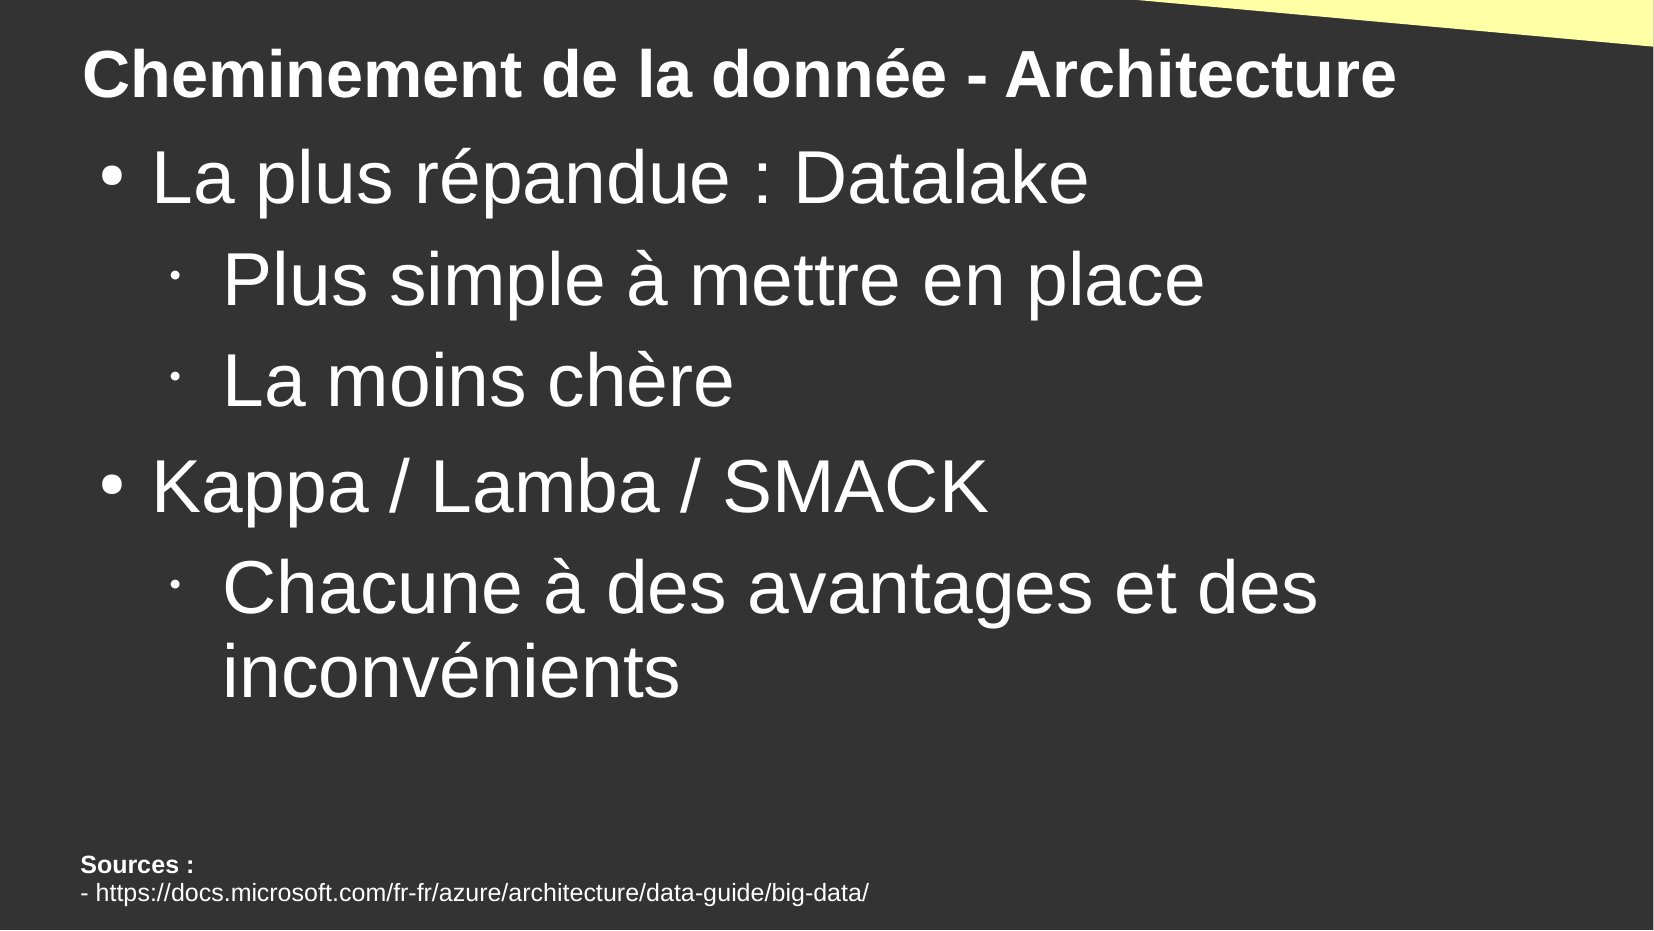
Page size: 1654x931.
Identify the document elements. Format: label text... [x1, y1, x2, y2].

list La plus répandue : Datalake Plus simple à mettre en place La moins chère Kappa / Lamba / SMACK Chacune à des avantages et des inconvénients [80, 135, 1620, 721]
text_box Sources : - https://docs.microsoft.com/fr-fr/azure/architecture/data-guide/big-data/ [65, 843, 1482, 915]
text_box [1137, 0, 1654, 47]
title Cheminement de la donnée - Architecture [82, 37, 1571, 115]
